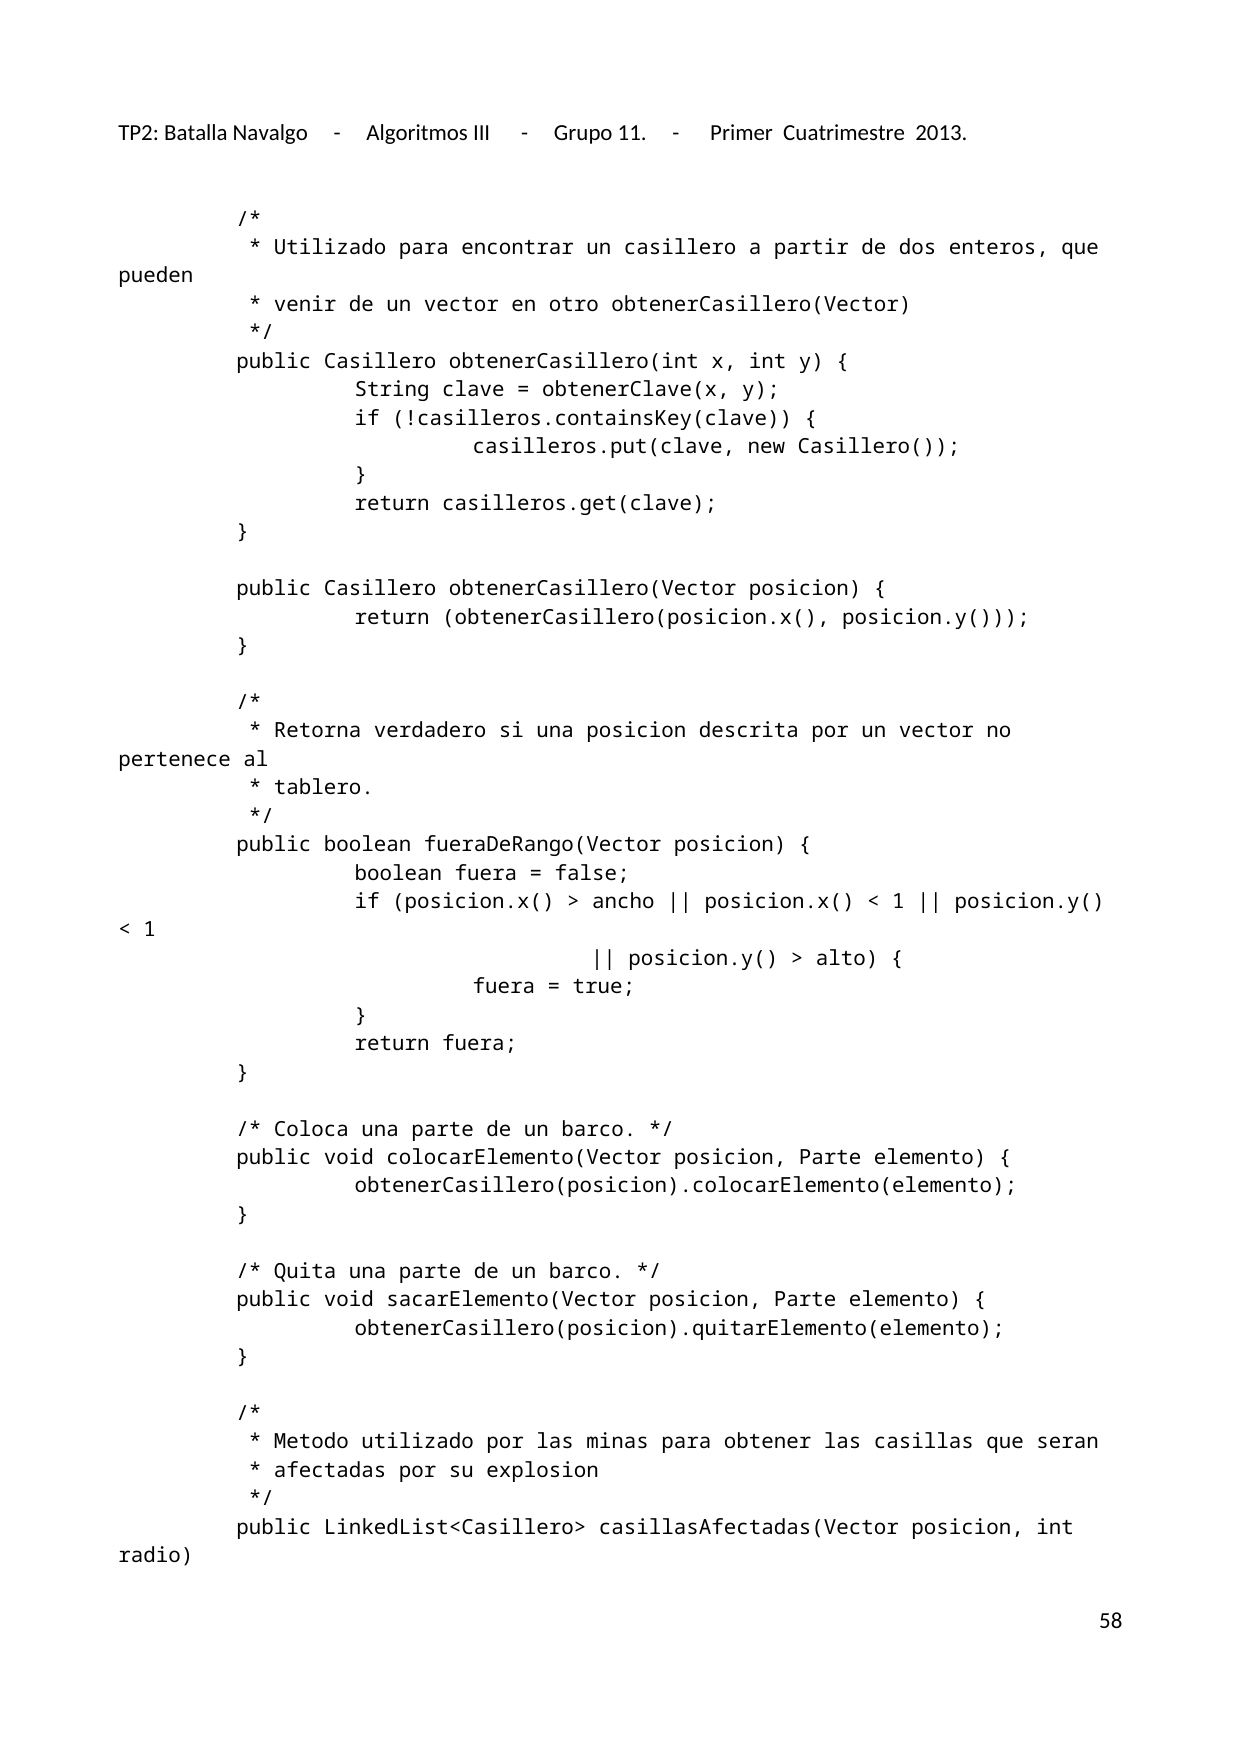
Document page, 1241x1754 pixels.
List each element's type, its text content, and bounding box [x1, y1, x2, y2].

text boolean fuera = false; [118, 858, 1122, 886]
text public void sacarElemento(Vector posicion, Parte elemento) { [118, 1284, 1122, 1313]
text * Utilizado para encontrar un casillero a partir de dos enteros, que pueden [118, 232, 1122, 289]
text } [118, 630, 1122, 659]
text /* Quita una parte de un barco. */ [118, 1256, 1122, 1284]
text obtenerCasillero(posicion).colocarElemento(elemento); [118, 1171, 1122, 1199]
text public Casillero obtenerCasillero(Vector posicion) { [118, 573, 1122, 602]
text if (posicion.x() > ancho || posicion.x() < 1 || posicion.y() < 1 [118, 886, 1122, 943]
text || posicion.y() > alto) { [118, 943, 1122, 971]
text return fuera; [118, 1028, 1122, 1057]
text casilleros.put(clave, new Casillero()); [118, 431, 1122, 459]
text fuera = true; [118, 971, 1122, 1000]
text } [118, 1199, 1122, 1227]
text } [118, 459, 1122, 488]
text public void colocarElemento(Vector posicion, Parte elemento) { [118, 1142, 1122, 1171]
text /* [118, 1398, 1122, 1426]
text * Retorna verdadero si una posicion descrita por un vector no pertenece al [118, 716, 1122, 772]
text public Casillero obtenerCasillero(int x, int y) { [118, 346, 1122, 374]
text */ [118, 317, 1122, 346]
text public LinkedList<Casillero> casillasAfectadas(Vector posicion, int radio) [118, 1512, 1122, 1569]
text */ [118, 1483, 1122, 1512]
text /* [118, 204, 1122, 232]
text } [118, 1057, 1122, 1085]
text * afectadas por su explosion [118, 1455, 1122, 1483]
text /* [118, 687, 1122, 716]
text * tablero. [118, 772, 1122, 801]
text * Metodo utilizado por las minas para obtener las casillas que seran [118, 1426, 1122, 1455]
text } [118, 516, 1122, 545]
text return (obtenerCasillero(posicion.x(), posicion.y())); [118, 602, 1122, 630]
text return casilleros.get(clave); [118, 488, 1122, 516]
text String clave = obtenerClave(x, y); [118, 374, 1122, 403]
text public boolean fueraDeRango(Vector posicion) { [118, 829, 1122, 858]
text /* Coloca una parte de un barco. */ [118, 1114, 1122, 1142]
text */ [118, 801, 1122, 829]
text if (!casilleros.containsKey(clave)) { [118, 403, 1122, 431]
text } [118, 1341, 1122, 1369]
text obtenerCasillero(posicion).quitarElemento(elemento); [118, 1313, 1122, 1341]
text * venir de un vector en otro obtenerCasillero(Vector) [118, 289, 1122, 317]
text } [118, 1000, 1122, 1028]
